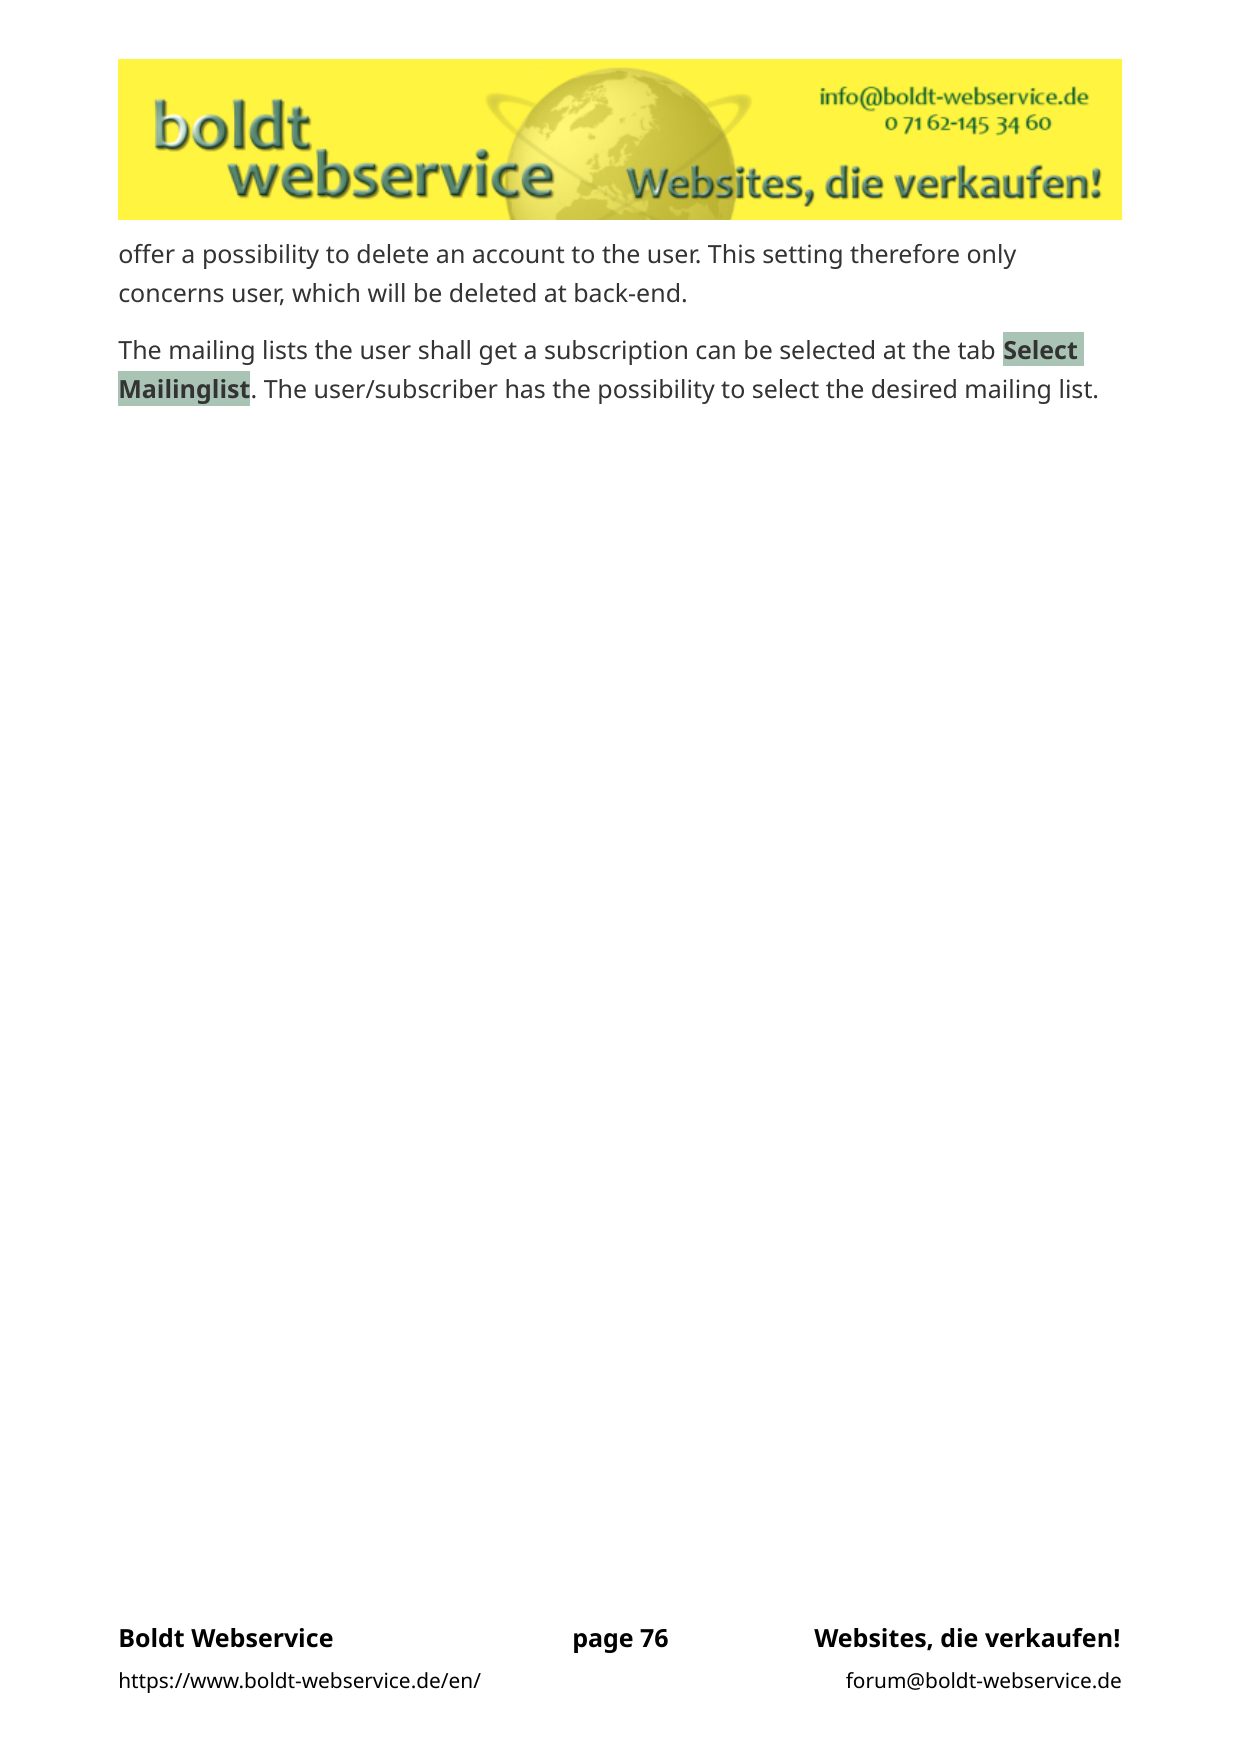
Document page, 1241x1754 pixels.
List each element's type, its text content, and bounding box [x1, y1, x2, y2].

text The mailing lists the user shall get a subscription can be selected at the tab Select Mailinglist. The user/subscriber has the possibility to select the desired mailing list. [118, 332, 1122, 406]
picture [118, 59, 1123, 220]
text offer a possibility to delete an account to the user. This setting therefore only concerns user, which will be deleted at back-end. [118, 236, 1122, 309]
